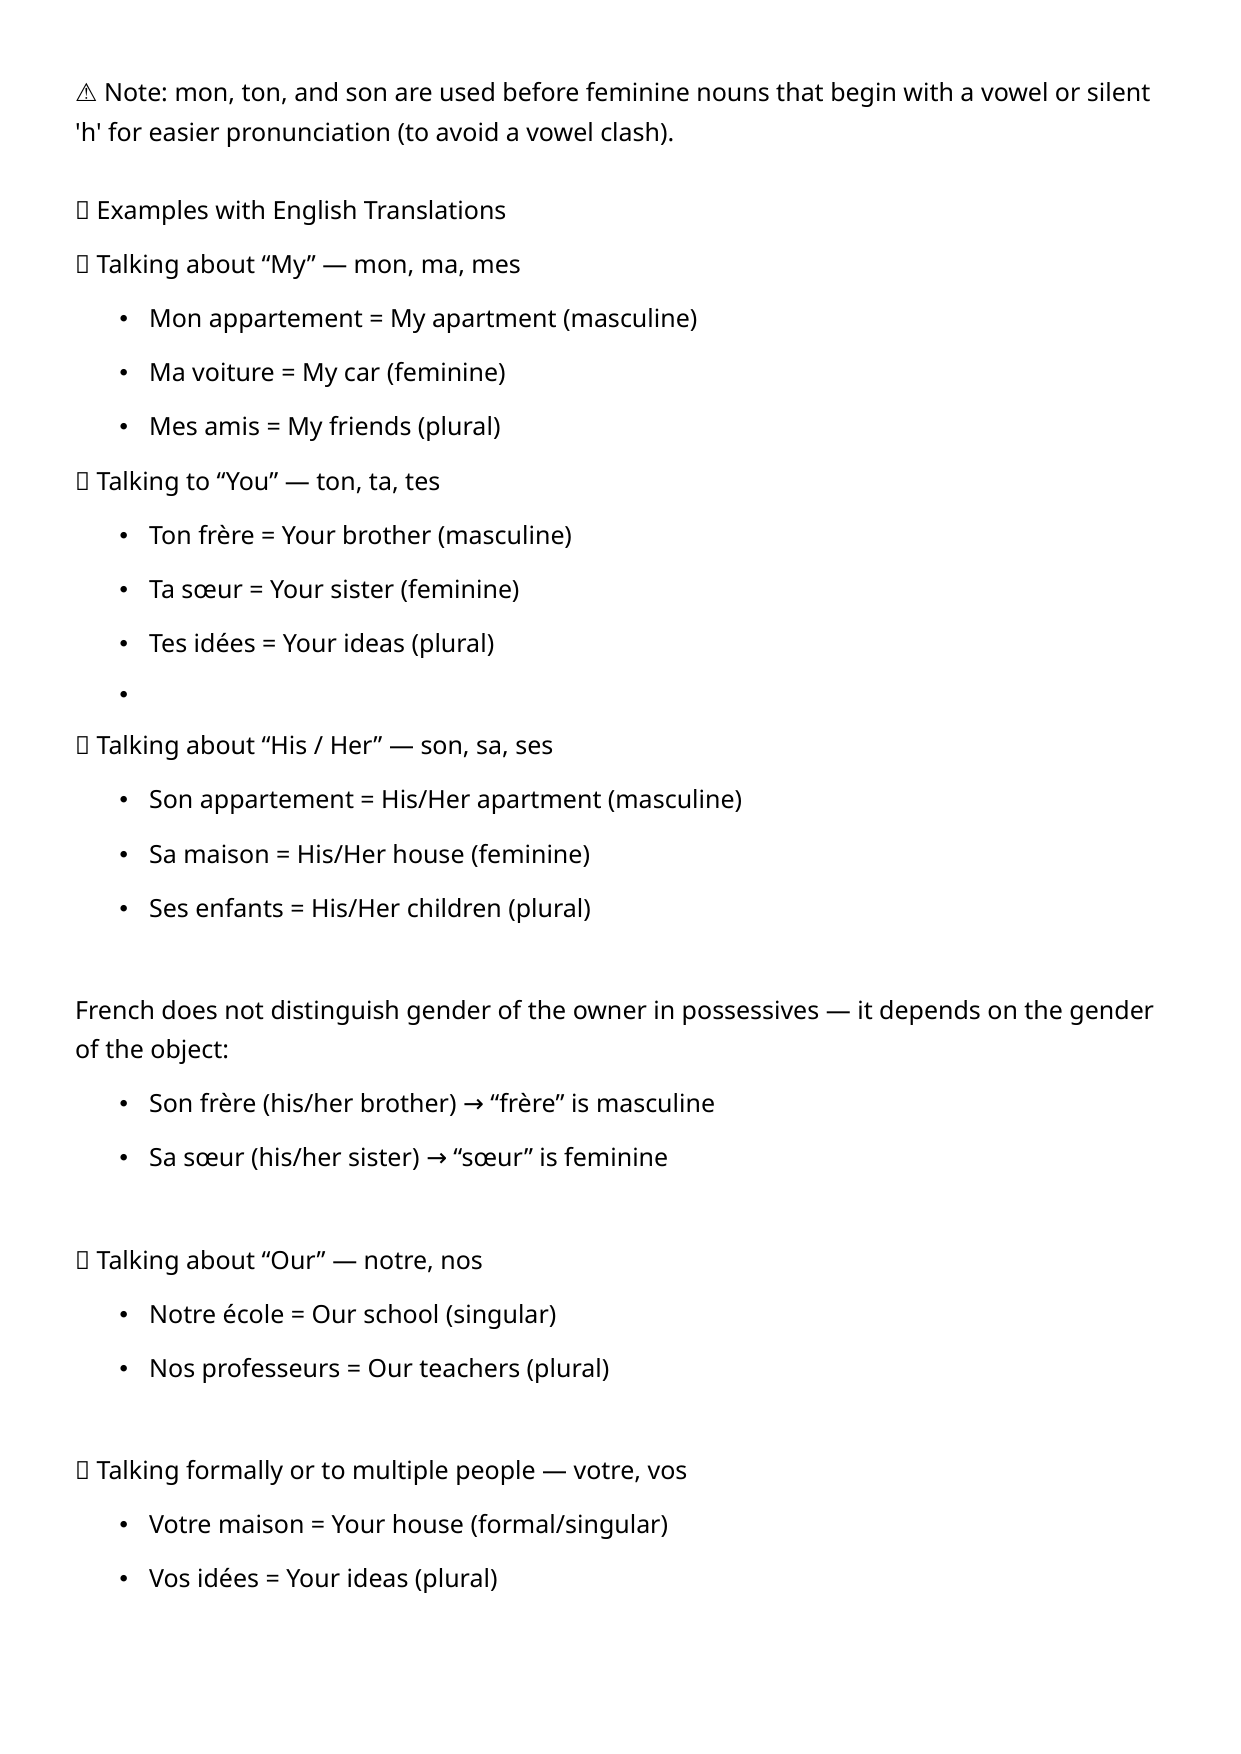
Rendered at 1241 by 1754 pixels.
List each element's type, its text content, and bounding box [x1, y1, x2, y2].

text 👤 Talking about “His / Her” — son, sa, ses [75, 728, 1165, 762]
text 👤 Talking about “My” — mon, ma, mes [75, 247, 1165, 281]
list Mon appartement = My apartment (masculine) [119, 301, 1165, 335]
list Ma voiture = My car (feminine) [119, 355, 1165, 389]
text 🧾 Examples with English Translations [75, 192, 1165, 226]
list Nos professeurs = Our teachers (plural) [119, 1351, 1165, 1385]
list Notre école = Our school (singular) [119, 1296, 1165, 1331]
text ⚠️ Note: mon, ton, and son are used before feminine nouns that begin with a vowel or silent 'h' for easier pronunciation (to avoid a vowel clash). [75, 75, 1165, 148]
list Sa maison = His/Her house (feminine) [119, 836, 1165, 870]
text 👥 Talking about “Our” — notre, nos [75, 1242, 1165, 1276]
list Tes idées = Your ideas (plural) [119, 626, 1165, 660]
list Ses enfants = His/Her children (plural) [119, 890, 1165, 924]
list Son appartement = His/Her apartment (masculine) [119, 782, 1165, 816]
text 👤 Talking to “You” — ton, ta, tes [75, 463, 1165, 497]
list Mes amis = My friends (plural) [119, 409, 1165, 443]
list Ta sœur = Your sister (feminine) [119, 572, 1165, 606]
list Vos idées = Your ideas (plural) [119, 1561, 1165, 1595]
text French does not distinguish gender of the owner in possessives — it depends on the gender of the object: [75, 993, 1165, 1066]
list Ton frère = Your brother (masculine) [119, 517, 1165, 551]
text 👥 Talking formally or to multiple people — votre, vos [75, 1453, 1165, 1487]
list Son frère (his/her brother) → “frère” is masculine [119, 1086, 1165, 1120]
list Sa sœur (his/her sister) → “sœur” is feminine [119, 1140, 1165, 1174]
list Votre maison = Your house (formal/singular) [119, 1507, 1165, 1541]
